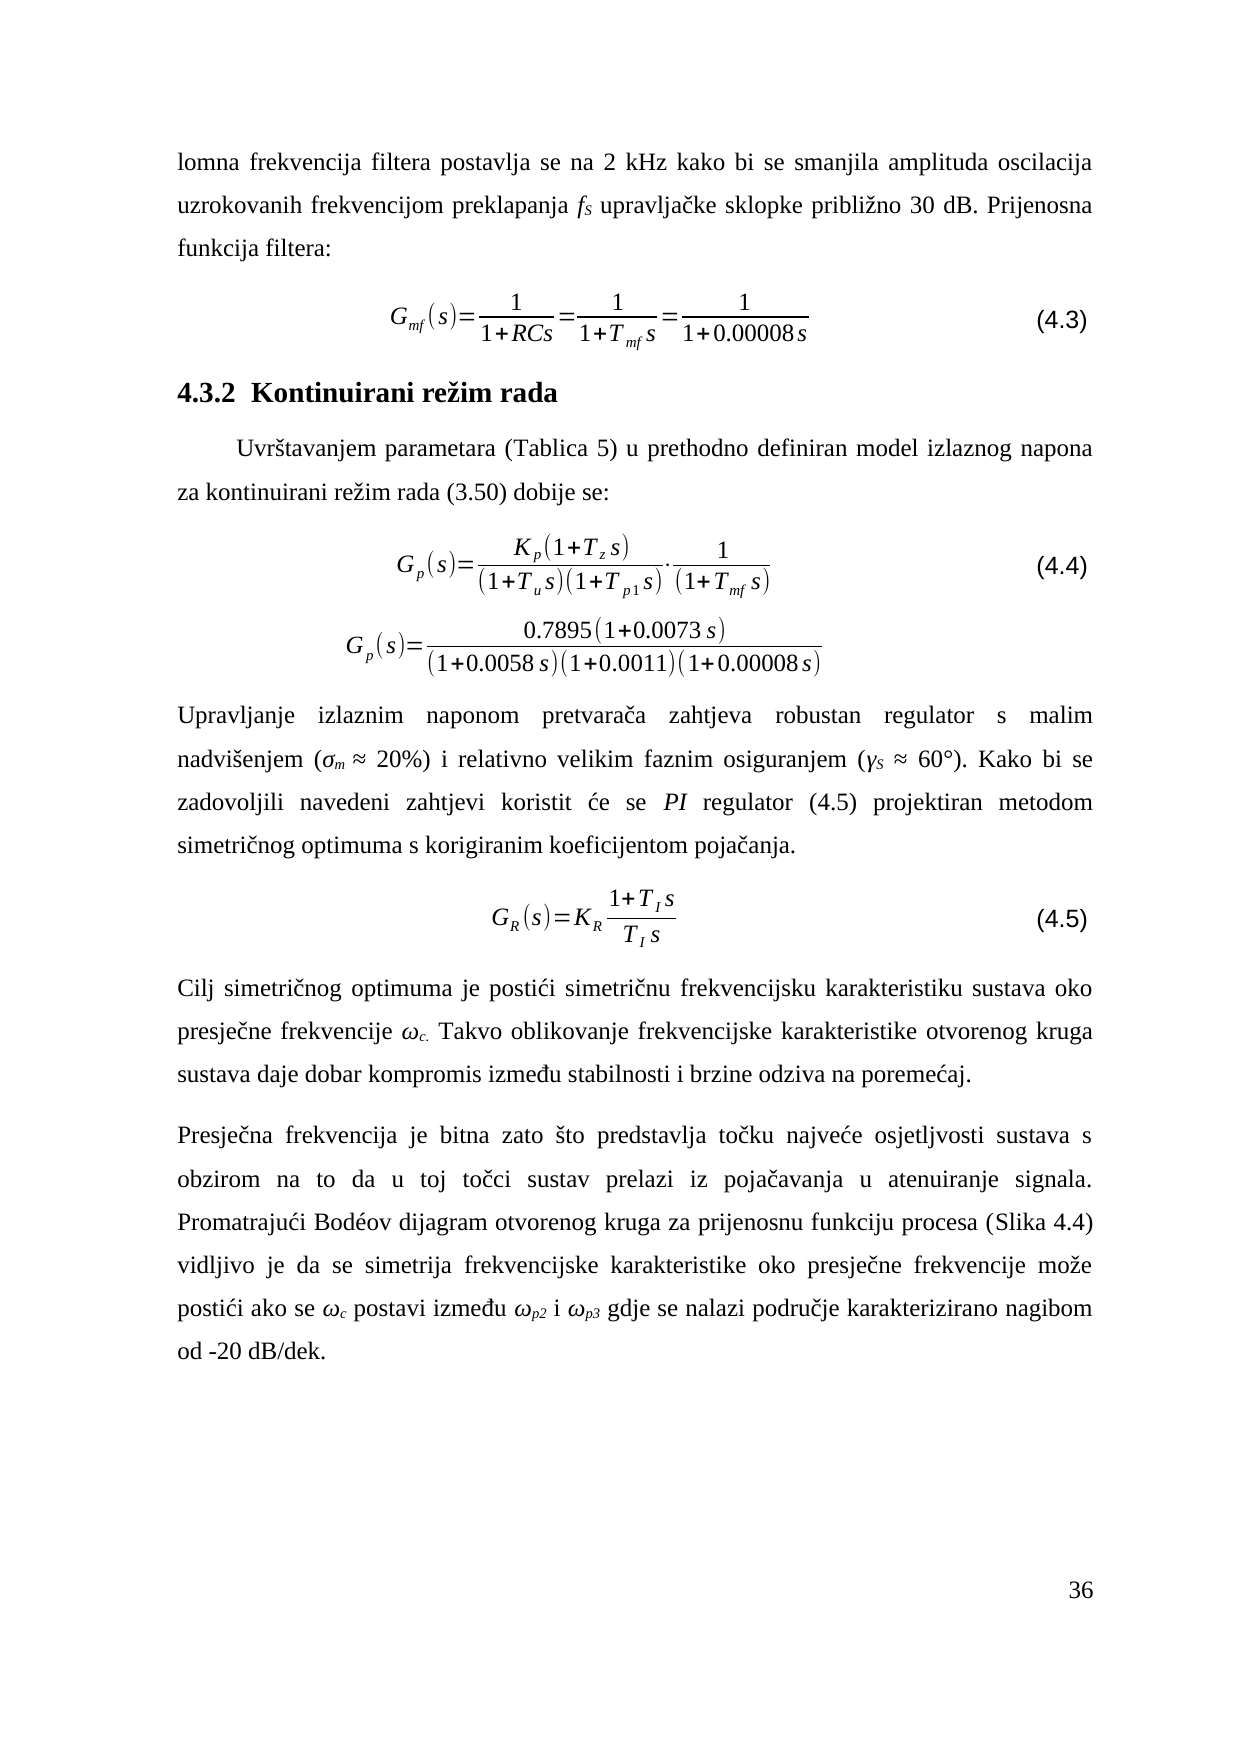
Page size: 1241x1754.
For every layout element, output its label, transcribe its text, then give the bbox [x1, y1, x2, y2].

subtitle Kontinuirani režim rada [177, 376, 1093, 409]
table_header (4.4) [991, 526, 1093, 609]
text Cilj simetričnog optimuma je postići simetričnu frekvencijsku karakteristiku sustava oko presječne frekvencije ωc. Takvo oblikovanje frekvencijske karakteristike otvorenog kruga sustava daje dobar kompromis između stabilnosti i brzine odziva na poremećaj. [177, 973, 1093, 1088]
table_header (4.3) [1022, 283, 1093, 361]
table_header [177, 526, 991, 609]
table_cell [177, 609, 991, 688]
table_header [177, 283, 1022, 361]
table_cell [991, 609, 1093, 688]
table_header (4.5) [991, 879, 1093, 961]
text Upravljanje izlaznim naponom pretvarača zahtjeva robustan regulator s malim nadvišenjem (σm ≈ 20%) i relativno velikim faznim osiguranjem (γS ≈ 60°). Kako bi se zadovoljili navedeni zahtjevi koristit će se PI regulator (4.5) projektiran metodom simetričnog optimuma s korigiranim koeficijentom pojačanja. [177, 701, 1093, 859]
text lomna frekvencija filtera postavlja se na 2 kHz kako bi se smanjila amplituda oscilacija uzrokovanih frekvencijom preklapanja fS upravljačke sklopke približno 30 dB. Prijenosna funkcija filtera: [177, 147, 1093, 262]
text Presječna frekvencija je bitna zato što predstavlja točku najveće osjetljvosti sustava s obzirom na to da u toj točci sustav prelazi iz pojačavanja u atenuiranje signala. Promatrajući Bodéov dijagram otvorenog kruga za prijenosnu funkciju procesa (Slika 4.4) vidljivo je da se simetrija frekvencijske karakteristike oko presječne frekvencije može postići ako se ωc postavi između ωp2 i ωp3 gdje se nalazi područje karakterizirano nagibom od -20 dB/dek. [177, 1121, 1093, 1365]
text Uvrštavanjem parametara (Tablica 5) u prethodno definiran model izlaznog napona za kontinuirani režim rada (3.50) dobije se: [177, 433, 1093, 505]
table_header [177, 879, 991, 961]
